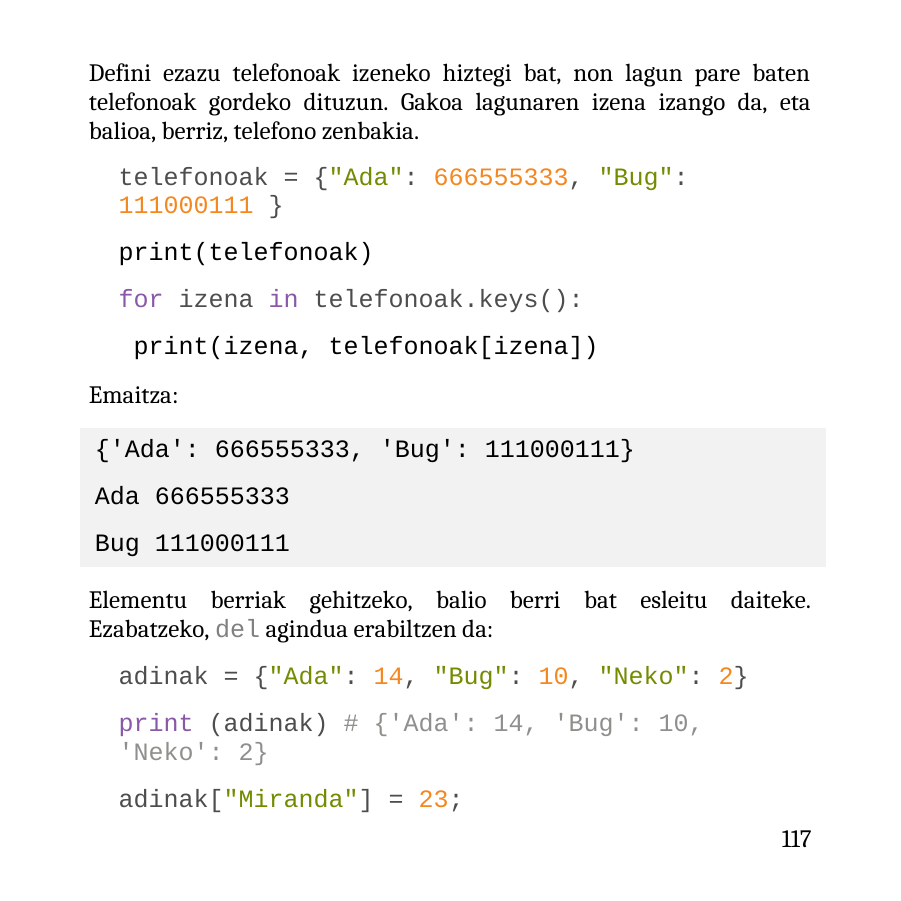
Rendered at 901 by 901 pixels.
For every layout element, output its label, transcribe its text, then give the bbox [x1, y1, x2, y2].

text print (adinak) # {'Ada': 14, 'Bug': 10, 'Neko': 2} [118, 711, 811, 767]
text for izena in telefonoak.keys(): [118, 287, 811, 315]
text print(izena, telefonoak[izena]) [118, 334, 811, 362]
text Defini ezazu telefonoak izeneko hiztegi bat, non lagun pare baten telefonoak gordeko dituzun. Gakoa lagunaren izena izango da, eta balioa, berriz, telefono zenbakia. [89, 59, 811, 145]
text Ada 666555333 [86, 475, 820, 512]
text telefonoak = {"Ada": 666555333, "Bug": 111000111 } [118, 164, 811, 221]
text print(telefonoak) [118, 239, 811, 268]
text adinak = {"Ada": 14, "Bug": 10, "Neko": 2} [118, 664, 811, 692]
text adinak["Miranda"] = 23; [118, 786, 811, 814]
text Bug 111000111 [86, 522, 820, 561]
text Emaitza: [89, 381, 811, 409]
text {'Ada': 666555333, 'Bug': 111000111} [86, 435, 820, 465]
text Elementu berriak gehitzeko, balio berri bat esleitu daiteke. Ezabatzeko, del agindua erabiltzen da: [89, 586, 811, 645]
